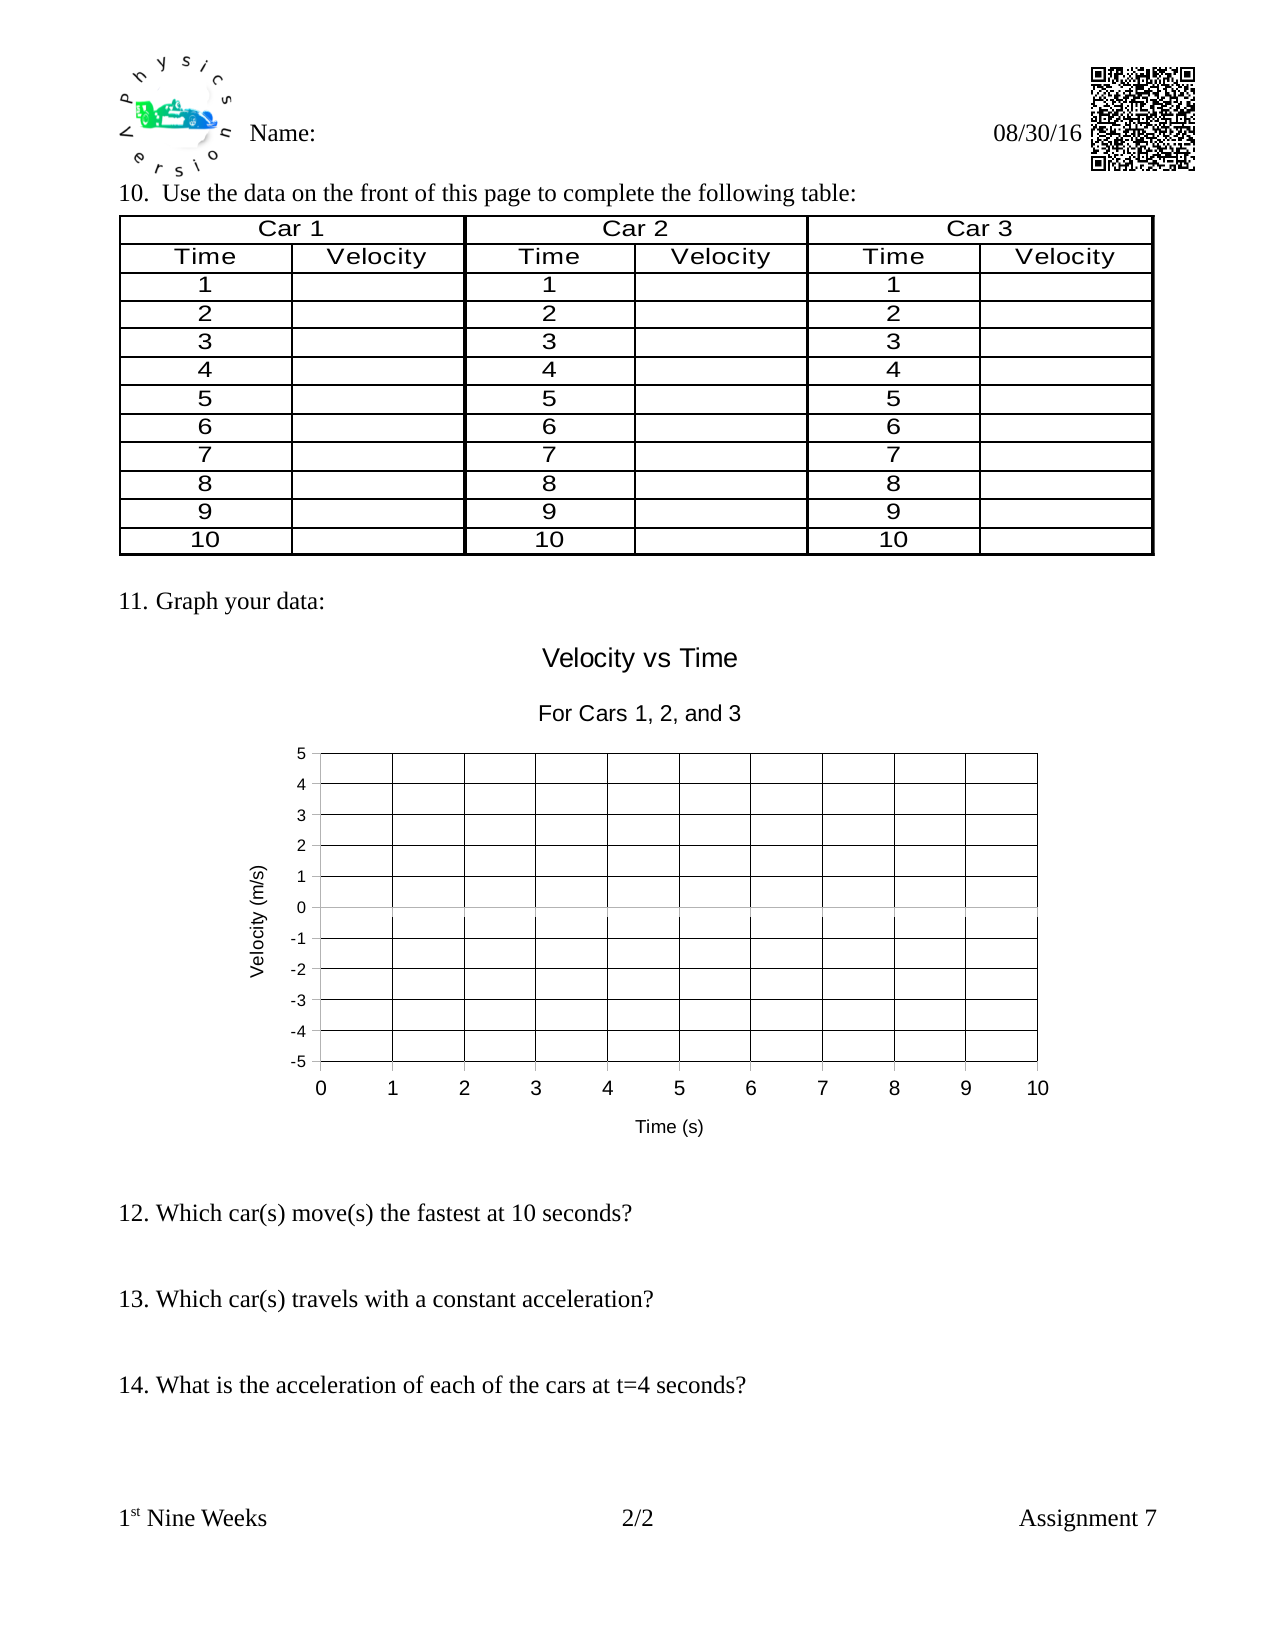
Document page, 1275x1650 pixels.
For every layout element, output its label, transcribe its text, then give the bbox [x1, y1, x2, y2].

list Which car(s) move(s) the fastest at 10 seconds? [118, 1198, 1157, 1226]
list Graph your data: [118, 586, 1157, 615]
list Which car(s) travels with a constant acceleration? [118, 1284, 1157, 1313]
picture [119, 56, 232, 177]
list What is the acceleration of each of the cars at t=4 seconds? [118, 1370, 1157, 1399]
list Use the data on the front of this page to complete the following table: [118, 176, 1157, 207]
picture [1082, 58, 1203, 179]
